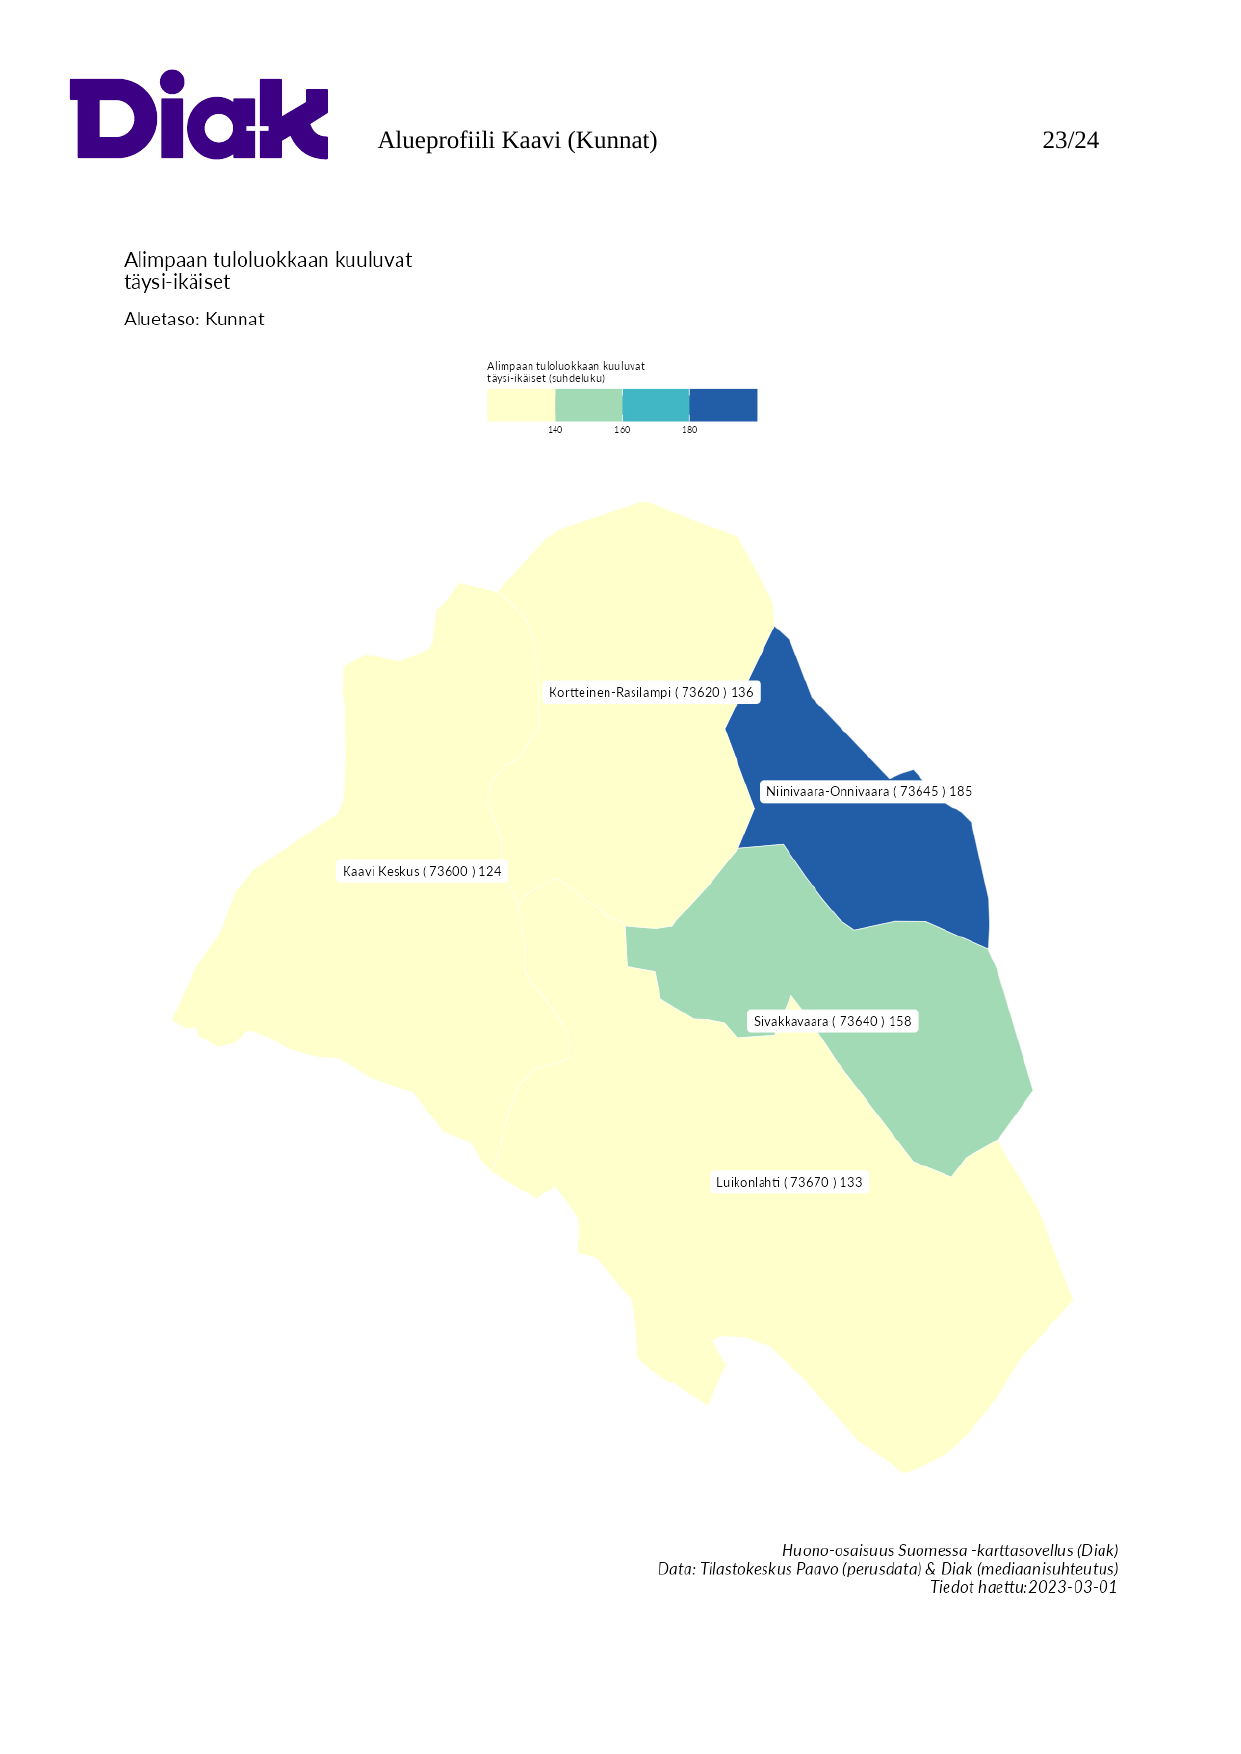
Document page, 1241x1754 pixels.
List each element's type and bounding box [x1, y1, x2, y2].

picture [61, 196, 1179, 1651]
